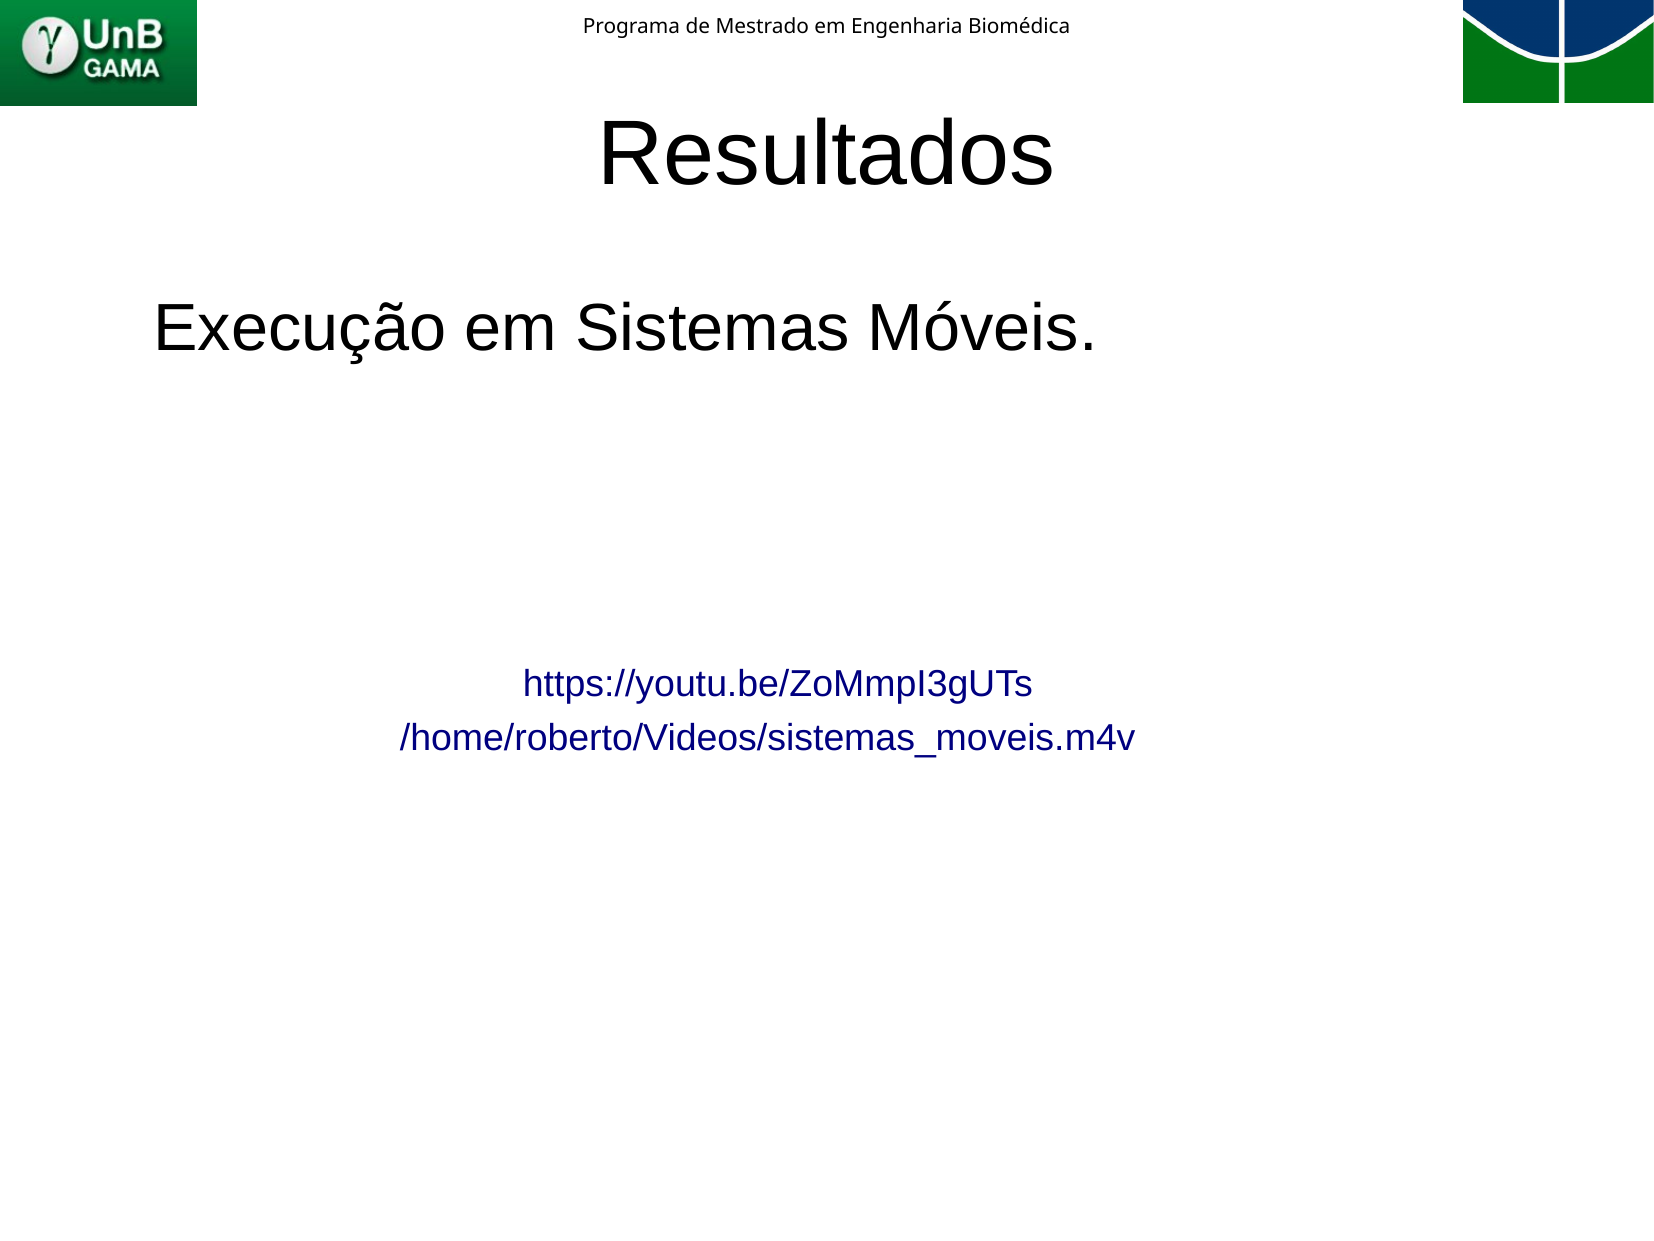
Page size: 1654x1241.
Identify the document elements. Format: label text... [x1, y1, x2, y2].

picture [1463, 0, 1654, 103]
picture [0, 0, 197, 106]
text_box /home/roberto/Videos/sistemas_moveis.m4v [385, 709, 1278, 780]
list Execução em Sistemas Móveis. [82, 290, 1571, 1010]
text_box https://youtu.be/ZoMmpI3gUTs [508, 654, 1149, 709]
title Resultados [82, 49, 1571, 257]
